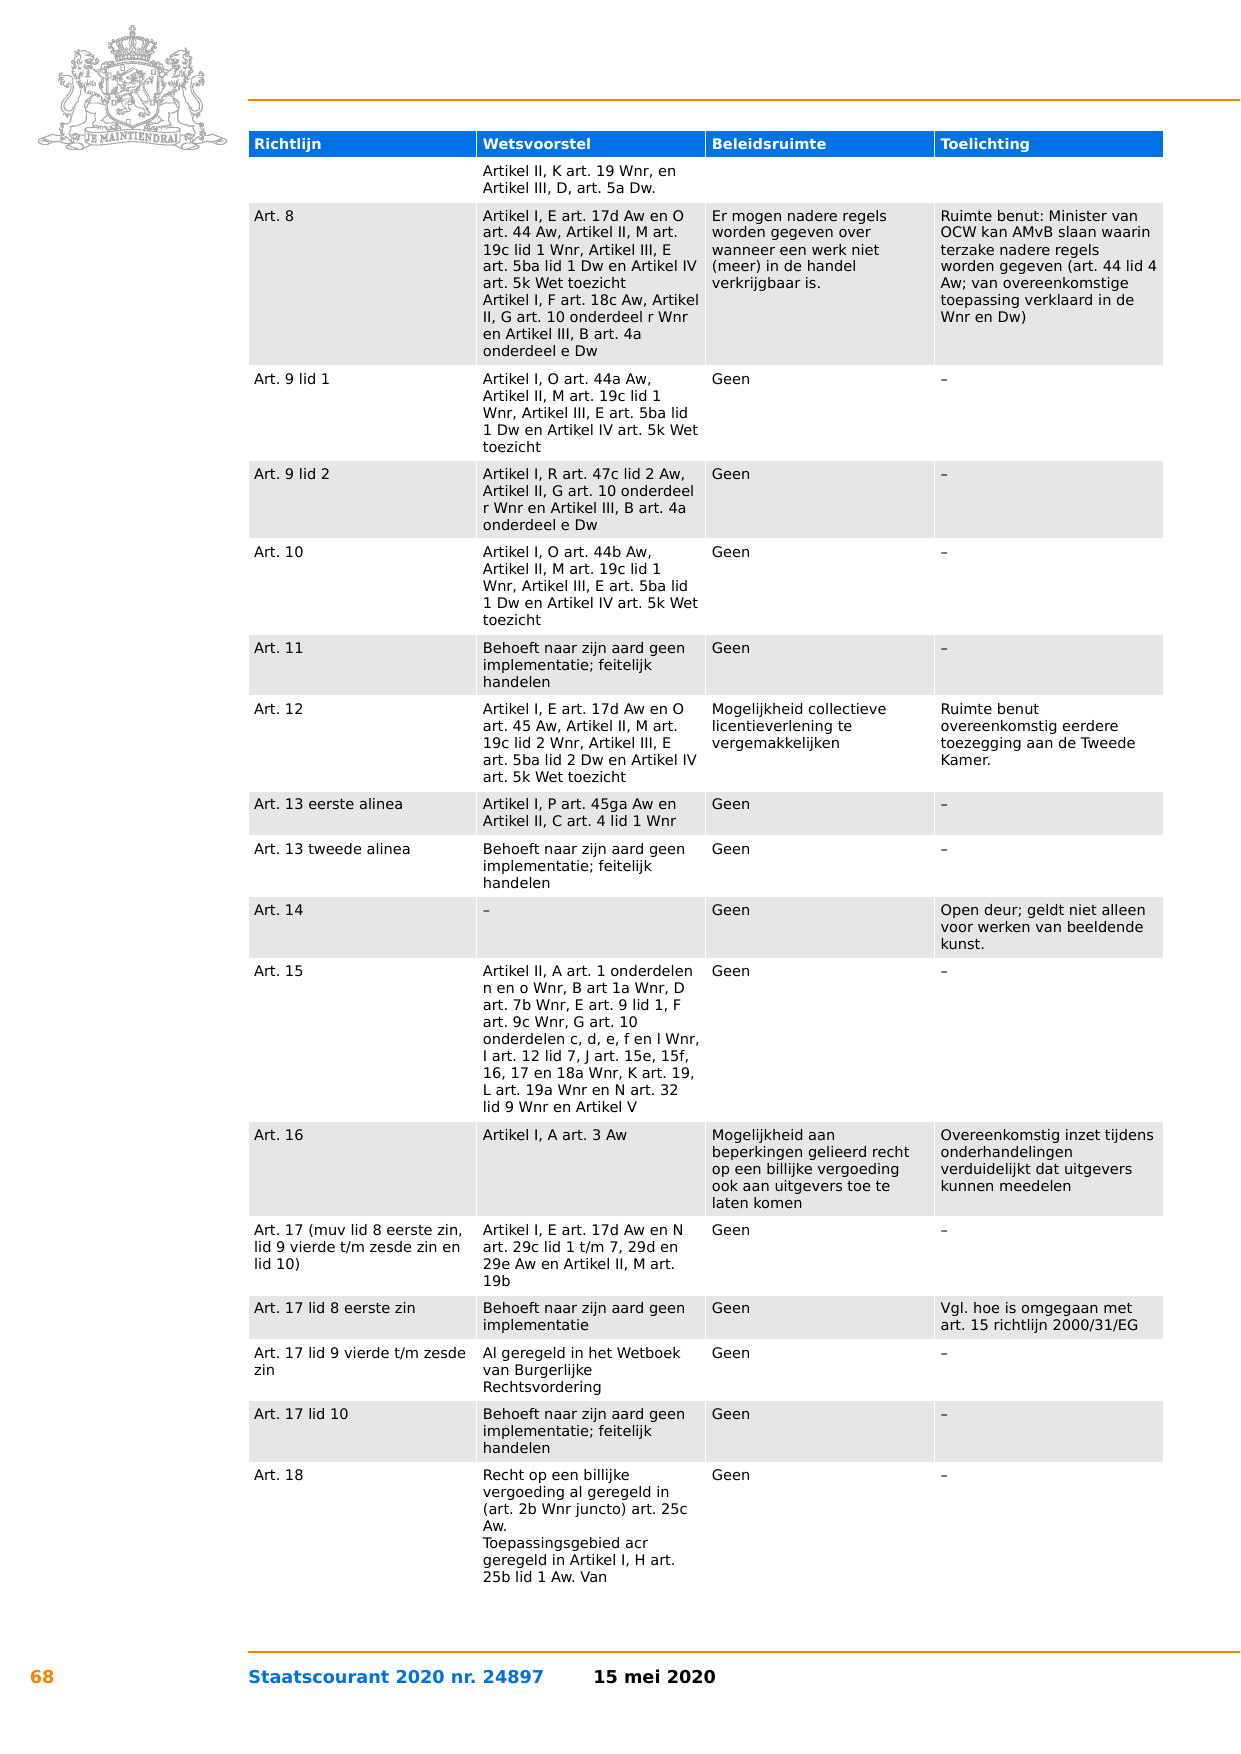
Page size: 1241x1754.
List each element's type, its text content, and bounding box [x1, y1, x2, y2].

table_cell – [935, 461, 1163, 538]
table_cell Artikel I, E art. 17d Aw en O art. 44 Aw, Artikel II, M art. 19c lid 1 Wnr, Artikel III, E art. 5ba lid 1 Dw en Artikel IV art. 5k Wet toezicht Artikel I, F art. 18c Aw, Artikel II, G art. 10 onderdeel r Wnr en Artikel III, B art. 4a onderdeel e Dw [477, 203, 705, 365]
table_cell Open deur; geldt niet alleen voor werken van beeldende kunst. [935, 897, 1163, 958]
table_cell Artikel I, O art. 44a Aw, Artikel II, M art. 19c lid 1 Wnr, Artikel III, E art. 5ba lid 1 Dw en Artikel IV art. 5k Wet toezicht [477, 366, 705, 460]
table_header Beleidsruimte [706, 131, 934, 157]
table_cell Geen [706, 1340, 934, 1400]
table_cell – [477, 897, 705, 958]
table_cell Geen [706, 792, 934, 835]
table_cell Overeenkomstig inzet tijdens onderhandelingen verduidelijkt dat uitgevers kunnen meedelen [935, 1122, 1163, 1216]
table_cell Art. 13 eerste alinea [249, 792, 476, 835]
table_cell Geen [706, 897, 934, 958]
table_cell Geen [706, 1401, 934, 1462]
table_cell Artikel I, A art. 3 Aw [477, 1122, 705, 1216]
table_cell [935, 158, 1163, 202]
table_header Richtlijn [249, 131, 476, 157]
table_cell Geen [706, 1217, 934, 1294]
table_cell – [935, 1401, 1163, 1462]
table_cell Art. 12 [249, 696, 476, 791]
table_cell – [935, 959, 1163, 1121]
table_cell Behoeft naar zijn aard geen implementatie; feitelijk handelen [477, 635, 705, 695]
table_cell Art. 9 lid 2 [249, 461, 476, 538]
table_cell Geen [706, 635, 934, 695]
table_cell Artikel I, E art. 17d Aw en N art. 29c lid 1 t/m 7, 29d en 29e Aw en Artikel II, M art. 19b [477, 1217, 705, 1294]
table_cell – [935, 1340, 1163, 1400]
table_cell Artikel I, O art. 44b Aw, Artikel II, M art. 19c lid 1 Wnr, Artikel III, E art. 5ba lid 1 Dw en Artikel IV art. 5k Wet toezicht [477, 540, 705, 634]
table_cell Art. 17 (muv lid 8 eerste zin, lid 9 vierde t/m zesde zin en lid 10) [249, 1217, 476, 1294]
table_cell Geen [706, 1296, 934, 1339]
table_cell Geen [706, 366, 934, 460]
table_cell Art. 17 lid 10 [249, 1401, 476, 1462]
table_cell Geen [706, 836, 934, 896]
table_cell Geen [706, 540, 934, 634]
table_cell – [935, 836, 1163, 896]
table_cell Art. 18 [249, 1463, 476, 1591]
table_cell Art. 14 [249, 897, 476, 958]
table_cell Behoeft naar zijn aard geen implementatie; feitelijk handelen [477, 1401, 705, 1462]
table_cell – [935, 792, 1163, 835]
table_cell Artikel II, A art. 1 onderdelen n en o Wnr, B art 1a Wnr, D art. 7b Wnr, E art. 9 lid 1, F art. 9c Wnr, G art. 10 onderdelen c, d, e, f en l Wnr, I art. 12 lid 7, J art. 15e, 15f, 16, 17 en 18a Wnr, K art. 19, L art. 19a Wnr en N art. 32 lid 9 Wnr en Artikel V [477, 959, 705, 1121]
table_cell Art. 17 lid 8 eerste zin [249, 1296, 476, 1339]
table_header Wetsvoorstel [477, 131, 705, 157]
table_cell Ruimte benut: Minister van OCW kan AMvB slaan waarin terzake nadere regels worden gegeven (art. 44 lid 4 Aw; van overeenkomstige toepassing verklaard in de Wnr en Dw) [935, 203, 1163, 365]
table_cell Artikel I, R art. 47c lid 2 Aw, Artikel II, G art. 10 onderdeel r Wnr en Artikel III, B art. 4a onderdeel e Dw [477, 461, 705, 538]
table_cell Art. 13 tweede alinea [249, 836, 476, 896]
table_cell Art. 8 [249, 203, 476, 365]
table_cell Behoeft naar zijn aard geen implementatie [477, 1296, 705, 1339]
table_cell Art. 10 [249, 540, 476, 634]
table_cell Mogelijkheid collectieve licentieverlening te vergemakkelijken [706, 696, 934, 791]
picture [38, 25, 227, 150]
table_cell Art. 15 [249, 959, 476, 1121]
table_cell Artikel II, K art. 19 Wnr, en Artikel III, D, art. 5a Dw. [477, 158, 705, 202]
table_cell Recht op een billijke vergoeding al geregeld in (art. 2b Wnr juncto) art. 25c Aw. Toepassingsgebied acr geregeld in Artikel I, H art. 25b lid 1 Aw. Van [477, 1463, 705, 1591]
table_cell Art. 16 [249, 1122, 476, 1216]
table_cell [706, 158, 934, 202]
table_cell Er mogen nadere regels worden gegeven over wanneer een werk niet (meer) in de handel verkrijgbaar is. [706, 203, 934, 365]
table_cell Ruimte benut overeenkomstig eerdere toezegging aan de Tweede Kamer. [935, 696, 1163, 791]
table_cell Al geregeld in het Wetboek van Burgerlijke Rechtsvordering [477, 1340, 705, 1400]
table_cell [249, 158, 476, 202]
table_cell Vgl. hoe is omgegaan met art. 15 richtlijn 2000/31/EG [935, 1296, 1163, 1339]
table_cell Geen [706, 1463, 934, 1591]
table_cell Geen [706, 461, 934, 538]
table_cell – [935, 540, 1163, 634]
table_header Toelichting [935, 131, 1163, 157]
table_cell Art. 11 [249, 635, 476, 695]
table_cell – [935, 1463, 1163, 1591]
table_cell – [935, 1217, 1163, 1294]
table_cell Art. 17 lid 9 vierde t/m zesde zin [249, 1340, 476, 1400]
table_cell Geen [706, 959, 934, 1121]
table_cell – [935, 635, 1163, 695]
table_cell Artikel I, E art. 17d Aw en O art. 45 Aw, Artikel II, M art. 19c lid 2 Wnr, Artikel III, E art. 5ba lid 2 Dw en Artikel IV art. 5k Wet toezicht [477, 696, 705, 791]
table_cell Behoeft naar zijn aard geen implementatie; feitelijk handelen [477, 836, 705, 896]
table_cell Art. 9 lid 1 [249, 366, 476, 460]
table_cell Artikel I, P art. 45ga Aw en Artikel II, C art. 4 lid 1 Wnr [477, 792, 705, 835]
table_cell – [935, 366, 1163, 460]
table_cell Mogelijkheid aan beperkingen gelieerd recht op een billijke vergoeding ook aan uitgevers toe te laten komen [706, 1122, 934, 1216]
